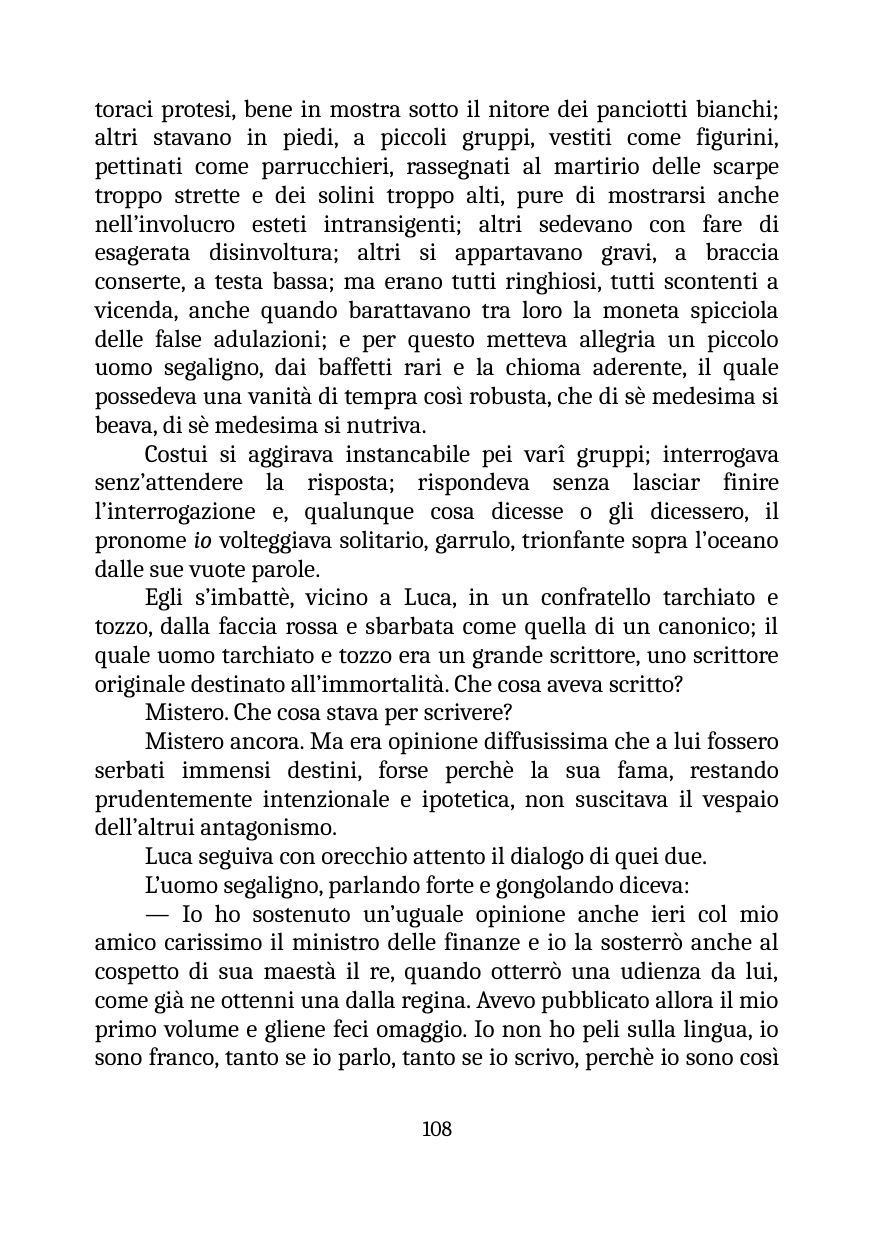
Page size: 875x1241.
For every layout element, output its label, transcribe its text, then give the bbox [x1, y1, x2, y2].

text — Io ho sostenuto un’uguale opinione anche ieri col mio amico carissimo il ministro delle finanze e io la sosterrò anche al cospetto di sua maestà il re, quando otterrò una udienza da lui, come già ne ottenni una dalla regina. Avevo pubblicato allora il mio primo volume e gliene feci omaggio. Io non ho peli sulla lingua, io sono franco, tanto se io parlo, tanto se io scrivo, perchè io sono così [94, 899, 779, 1072]
text Luca seguiva con orecchio attento il dialogo di quei due. [94, 842, 779, 871]
text Egli s’imbattè, vicino a Luca, in un confratello tarchiato e tozzo, dalla faccia rossa e sbarbata come quella di un canonico; il quale uomo tarchiato e tozzo era un grande scrittore, uno scrittore originale destinato all’immortalità. Che cosa aveva scritto? [94, 583, 779, 698]
text Costui si aggirava instancabile pei varî gruppi; interrogava senz’attendere la risposta; rispondeva senza lasciar finire l’interrogazione e, qualunque cosa dicesse o gli dicessero, il pronome io volteggiava solitario, garrulo, trionfante sopra l’oceano dalle sue vuote parole. [94, 439, 779, 583]
text Mistero ancora. Ma era opinione diffusissima che a lui fossero serbati immensi destini, forse perchè la sua fama, restando prudentemente intenzionale e ipotetica, non suscitava il vespaio dell’altrui antagonismo. [94, 727, 779, 842]
text L’uomo segaligno, parlando forte e gongolando diceva: [94, 871, 779, 899]
text Mistero. Che cosa stava per scrivere? [94, 698, 779, 727]
text toraci protesi, bene in mostra sotto il nitore dei panciotti bianchi; altri stavano in piedi, a piccoli gruppi, vestiti come figurini, pettinati come parrucchieri, rassegnati al martirio delle scarpe troppo strette e dei solini troppo alti, pure di mostrarsi anche nell’involucro esteti intransigenti; altri sedevano con fare di esagerata disinvoltura; altri si appartavano gravi, a braccia conserte, a testa bassa; ma erano tutti ringhiosi, tutti scontenti a vicenda, anche quando barattavano tra loro la moneta spicciola delle false adulazioni; e per questo metteva allegria un piccolo uomo segaligno, dai baffetti rari e la chioma aderente, il quale possedeva una vanità di tempra così robusta, che di sè medesima si beava, di sè medesima si nutriva. [94, 94, 779, 439]
